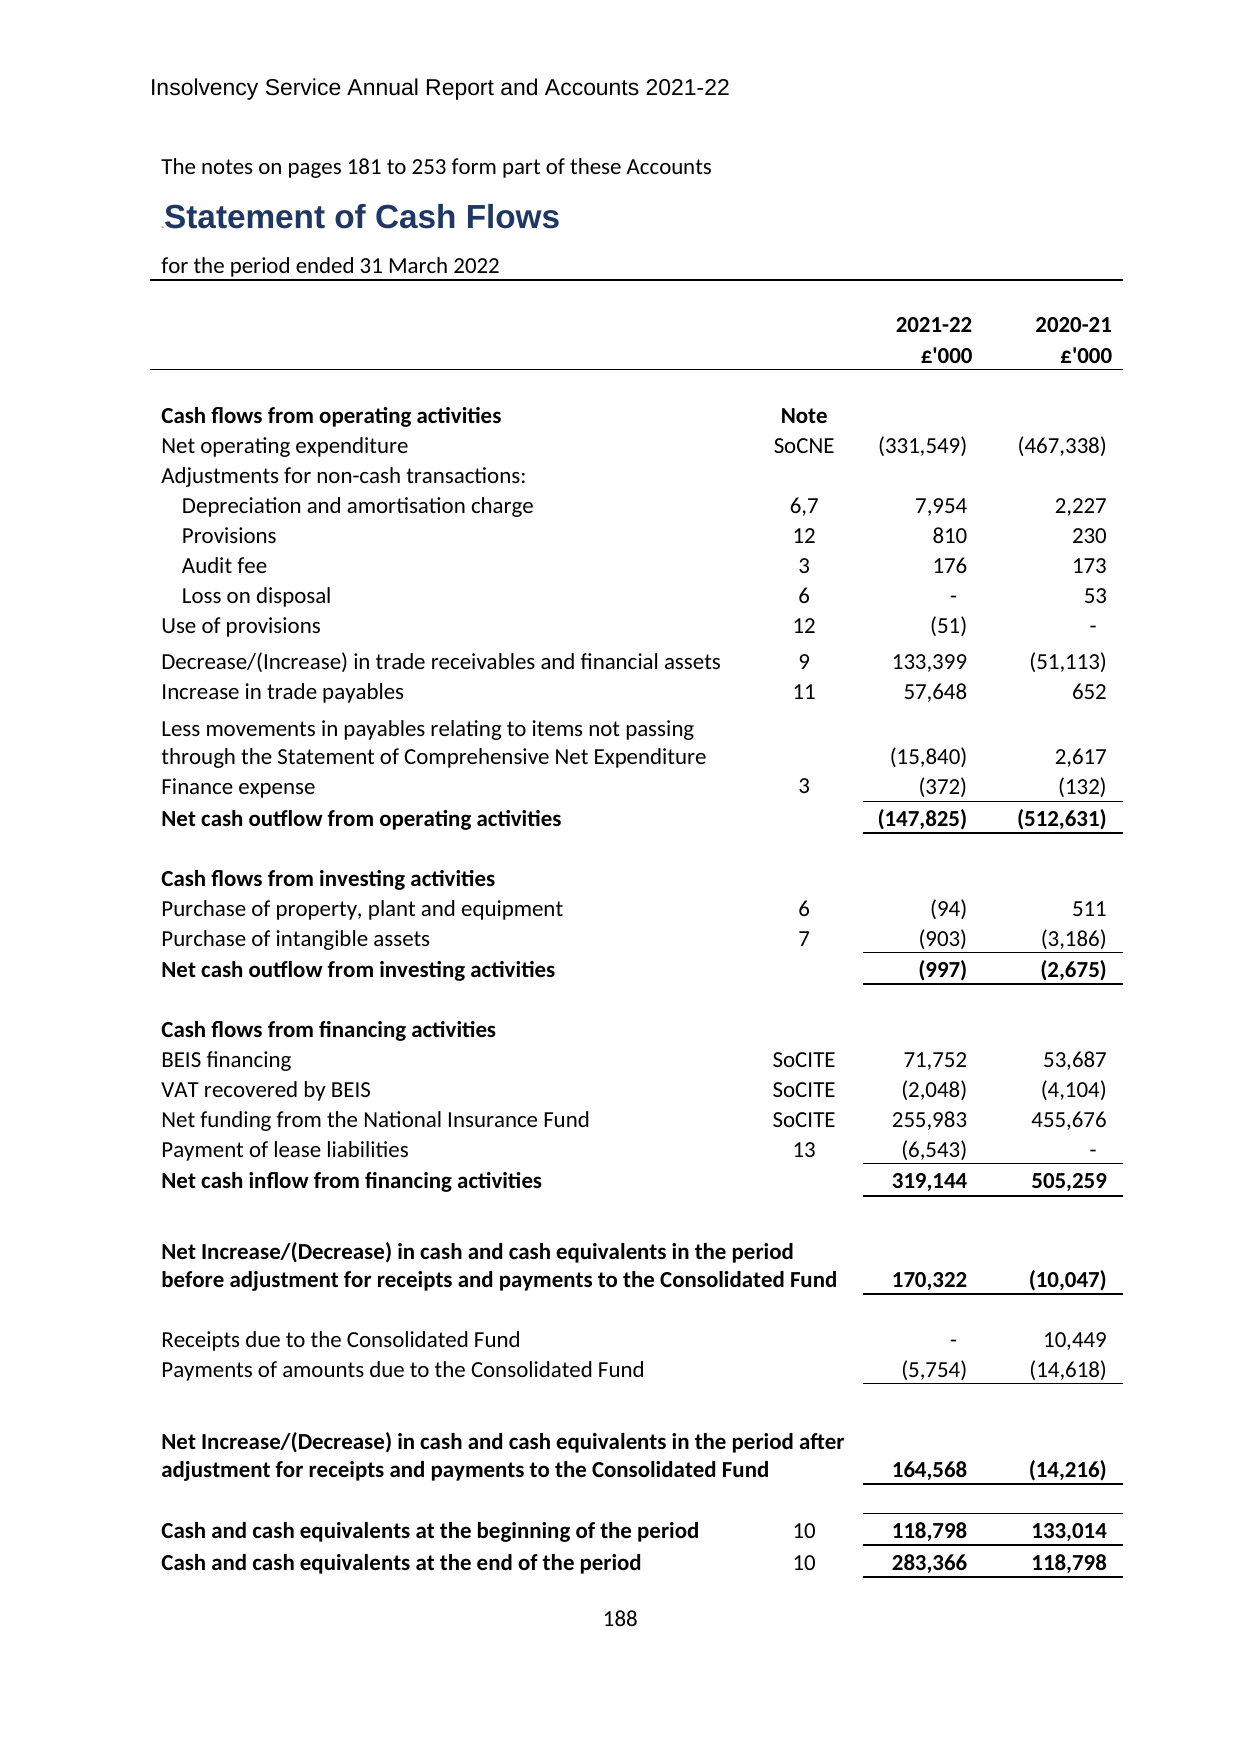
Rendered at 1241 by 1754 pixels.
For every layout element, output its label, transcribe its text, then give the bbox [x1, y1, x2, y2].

table_cell [150, 281, 745, 309]
table_cell BEIS financing [150, 1043, 745, 1073]
table_cell Use of provisions [150, 609, 745, 639]
table_cell 230 [984, 519, 1123, 549]
table_cell Net operating expenditure [150, 429, 745, 459]
table_cell Receipts due to the Consolidated Fund [150, 1323, 862, 1353]
table_cell [745, 309, 862, 339]
table_cell [984, 370, 1123, 399]
table_cell 6 [745, 579, 862, 609]
table_cell 173 [984, 549, 1123, 579]
table_cell 511 [984, 892, 1123, 922]
table_cell 2021-22 [863, 309, 983, 339]
table_cell Purchase of property, plant and equipment [150, 892, 745, 922]
table_cell SoCNE [745, 429, 862, 459]
table_cell (331,549) [863, 429, 983, 459]
table_cell Net Increase/(Decrease) in cash and cash equivalents in the period before adjustment for receipts and payments to the Consolidated Fund [150, 1195, 862, 1293]
table_cell [984, 399, 1123, 429]
table_cell [150, 339, 745, 369]
table_cell SoCITE [745, 1073, 862, 1103]
table_cell Net funding from the National Insurance Fund [150, 1103, 745, 1133]
table_cell 53,687 [984, 1043, 1123, 1073]
table_cell [984, 985, 1123, 1013]
table_cell [984, 862, 1123, 892]
table_cell Purchase of intangible assets [150, 922, 745, 952]
table_cell (14,618) [984, 1353, 1123, 1383]
table_cell [863, 1013, 983, 1043]
table_cell [745, 1013, 862, 1043]
table_cell 164,568 [863, 1384, 983, 1483]
table_cell 118,798 [863, 1514, 983, 1544]
table_cell Cash flows from operating activities [150, 399, 745, 429]
table_cell 3 [745, 549, 862, 579]
table_cell (467,338) [984, 429, 1123, 459]
table_cell 71,752 [863, 1043, 983, 1073]
table_cell 810 [863, 519, 983, 549]
table_cell (51,113) [984, 639, 1123, 675]
table_cell [150, 983, 745, 1013]
table_cell [745, 832, 862, 862]
table_cell 7 [745, 922, 862, 952]
table_cell Cash and cash equivalents at the beginning of the period [150, 1513, 745, 1544]
table_cell 118,798 [984, 1546, 1123, 1576]
table_cell (903) [863, 922, 983, 952]
table_cell 10 [745, 1513, 862, 1544]
table_cell (51) [863, 609, 983, 639]
table_cell (512,631) [984, 802, 1123, 832]
table_cell [863, 370, 983, 399]
table_cell - [863, 579, 983, 609]
table_cell [150, 1293, 862, 1323]
table_cell Audit fee [150, 549, 745, 579]
table_cell [745, 459, 862, 489]
table_cell 6 [745, 892, 862, 922]
table_cell [984, 1013, 1123, 1043]
table_cell (2,675) [984, 953, 1123, 983]
table_cell (2,048) [863, 1073, 983, 1103]
table_cell Cash and cash equivalents at the end of the period [150, 1544, 745, 1576]
table_cell 2020-21 [984, 309, 1123, 339]
table_cell Net Increase/(Decrease) in cash and cash equivalents in the period after adjustment for receipts and payments to the Consolidated Fund [150, 1383, 862, 1483]
table_cell [863, 399, 983, 429]
table_cell (14,216) [984, 1384, 1123, 1483]
table_cell 6,7 [745, 489, 862, 519]
table_cell 133,014 [984, 1514, 1123, 1544]
table_cell [863, 281, 983, 309]
table_cell [863, 459, 983, 489]
table_cell (4,104) [984, 1073, 1123, 1103]
table_cell 255,983 [863, 1103, 983, 1133]
table_cell Increase in trade payables [150, 675, 745, 705]
table_cell [984, 281, 1123, 309]
table_cell for the period ended 31 March 2022 [150, 248, 1123, 279]
table_cell £'000 [863, 339, 983, 369]
table_cell 2BStatement of Cash Flows [150, 180, 1123, 248]
table_cell - [984, 609, 1123, 639]
table_cell [150, 309, 745, 339]
table_cell Loss on disposal [150, 579, 745, 609]
table_cell Cash flows from financing activities [150, 1013, 745, 1043]
table_cell 7,954 [863, 489, 983, 519]
table_cell SoCITE [745, 1103, 862, 1133]
table_cell 170,322 [863, 1197, 983, 1293]
table_cell Decrease/(Increase) in trade receivables and financial assets [150, 639, 745, 675]
table_cell [745, 705, 862, 771]
table_cell 10,449 [984, 1323, 1123, 1353]
table_cell (15,840) [863, 705, 983, 771]
table_cell 12 [745, 609, 862, 639]
table_cell VAT recovered by BEIS [150, 1073, 745, 1103]
table_cell [984, 1295, 1123, 1323]
table_cell [863, 1485, 983, 1513]
table_cell (6,543) [863, 1133, 983, 1163]
table_cell [863, 862, 983, 892]
table_cell [863, 985, 983, 1013]
table_cell 505,259 [984, 1164, 1123, 1194]
table_cell Payments of amounts due to the Consolidated Fund [150, 1353, 862, 1383]
table_cell 455,676 [984, 1103, 1123, 1133]
table_cell [863, 1295, 983, 1323]
table_cell (94) [863, 892, 983, 922]
table_cell 13 [745, 1133, 862, 1163]
table_cell (372) [863, 771, 983, 801]
table_cell Net cash inflow from financing activities [150, 1163, 862, 1194]
table_cell (3,186) [984, 922, 1123, 952]
table_cell Net cash outflow from operating activities [150, 801, 862, 832]
table_cell Cash flows from investing activities [150, 862, 745, 892]
table_cell Less movements in payables relating to items not passing through the Statement of Comprehensive Net Expenditure [150, 705, 745, 771]
table_cell 2,617 [984, 705, 1123, 771]
table_cell [745, 281, 862, 309]
table_cell Finance expense [150, 771, 745, 801]
table_cell [745, 862, 862, 892]
table_cell - [863, 1323, 983, 1353]
table_cell 57,648 [863, 675, 983, 705]
table_cell [150, 832, 745, 862]
table_cell - [984, 1133, 1123, 1163]
table_cell [863, 834, 983, 862]
table_cell [745, 339, 862, 369]
table_cell The notes on pages 181 to 253 form part of these Accounts [150, 150, 1123, 180]
table_cell (5,754) [863, 1353, 983, 1383]
table_cell Provisions [150, 519, 745, 549]
table_cell Payment of lease liabilities [150, 1133, 745, 1163]
table_cell 652 [984, 675, 1123, 705]
table_cell [984, 1485, 1123, 1513]
table_cell [150, 1483, 862, 1513]
table_cell (132) [984, 771, 1123, 801]
table_cell [984, 459, 1123, 489]
table_cell SoCITE [745, 1043, 862, 1073]
table_cell (147,825) [863, 802, 983, 832]
table_cell [984, 834, 1123, 862]
table_cell 2,227 [984, 489, 1123, 519]
table_cell 319,144 [863, 1164, 983, 1194]
table_cell 10 [745, 1544, 862, 1576]
table_cell 133,399 [863, 639, 983, 675]
table_cell 3 [745, 771, 862, 801]
table_cell 283,366 [863, 1546, 983, 1576]
table_cell (997) [863, 953, 983, 983]
table_cell [745, 370, 862, 399]
table_cell 176 [863, 549, 983, 579]
table_cell [745, 983, 862, 1013]
table_cell Depreciation and amortisation charge [150, 489, 745, 519]
table_cell 11 [745, 675, 862, 705]
table_cell 12 [745, 519, 862, 549]
table_cell 53 [984, 579, 1123, 609]
table_cell Adjustments for non-cash transactions: [150, 459, 745, 489]
table_cell 9 [745, 639, 862, 675]
table_cell Note [745, 399, 862, 429]
table_cell (10,047) [984, 1197, 1123, 1293]
table_cell [150, 370, 745, 399]
table_cell £'000 [984, 339, 1123, 369]
table_cell Net cash outflow from investing activities [150, 952, 862, 983]
